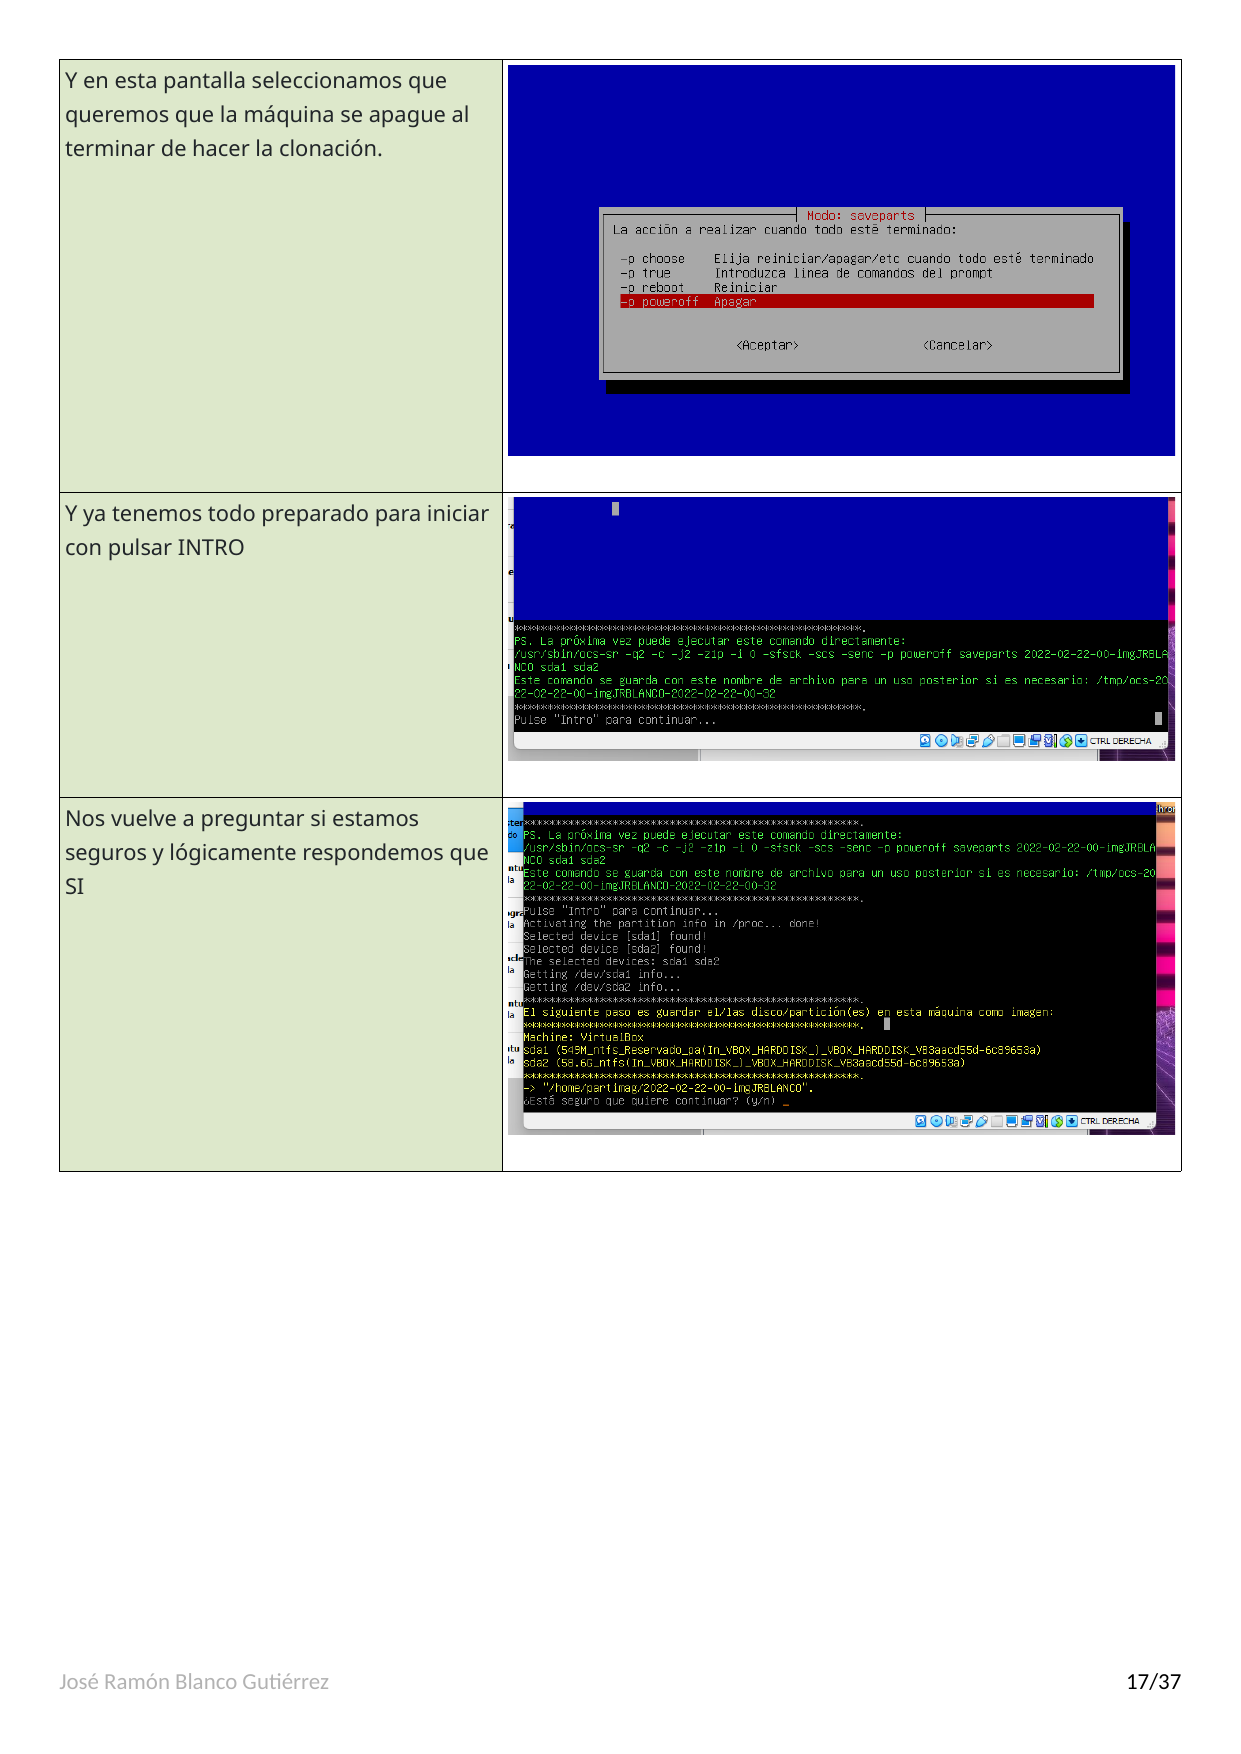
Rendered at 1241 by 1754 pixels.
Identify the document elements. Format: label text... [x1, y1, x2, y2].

table_cell Y ya tenemos todo preparado para iniciar con pulsar INTRO [60, 493, 502, 797]
table_cell Nos vuelve a preguntar si estamos seguros y lógicamente respondemos que SI [60, 798, 502, 1171]
picture [508, 802, 1176, 1135]
picture [508, 65, 1176, 456]
table_cell [503, 798, 1181, 1171]
table_cell [503, 60, 1181, 492]
picture [508, 497, 1176, 761]
table_cell [503, 493, 1181, 797]
table_cell Y en esta pantalla seleccionamos que queremos que la máquina se apague al terminar de hacer la clonación. [60, 60, 502, 492]
